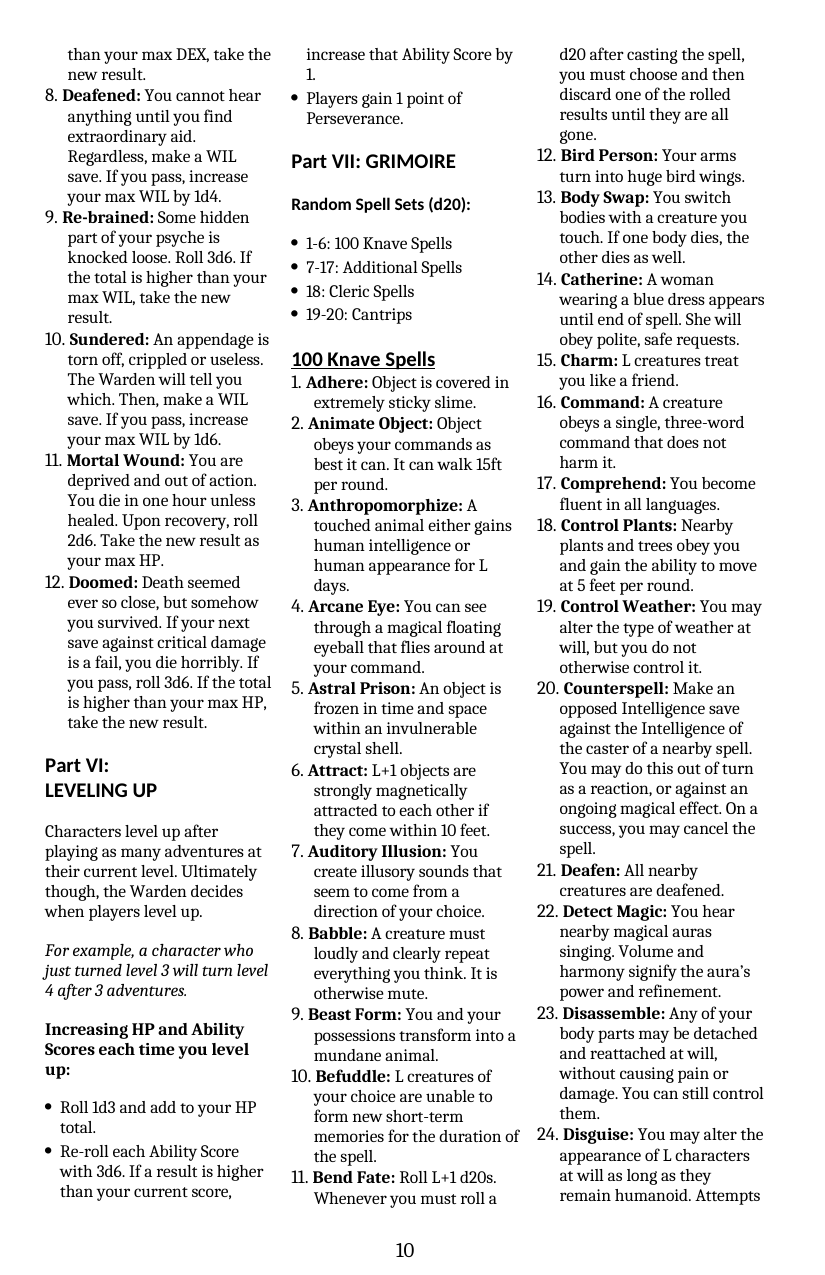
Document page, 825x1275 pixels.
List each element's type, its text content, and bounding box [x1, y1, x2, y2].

list 7-17: Additional Spells [291, 258, 519, 278]
list Disassemble: Any of your body parts may be detached and reattached at will, without causing pain or damage. You can still control them. [537, 1002, 765, 1124]
list Control Plants: Nearby plants and trees obey you and gain the ability to move at 5 feet per round. [537, 514, 765, 596]
text For example, a character who just turned level 3 will turn level 4 after 3 adventures. [45, 941, 273, 1001]
list Counterspell: Make an opposed Intelligence save against the Intelligence of the caster of a nearby spell. You may do this out of turn as a reaction, or against an ongoing magical effect. On a success, you may cancel the spell. [537, 677, 765, 859]
list Body Swap: You switch bodies with a creature you touch. If one body dies, the other dies as well. [537, 187, 765, 268]
list Deafened: You cannot hear anything until you find extraordinary aid. Regardless, make a WIL save. If you pass, increase your max WIL by 1d4. [45, 85, 273, 207]
list Deafen: All nearby creatures are deafened. [537, 859, 765, 901]
text Characters level up after playing as many adventures at their current level. Ultimately though, the Warden decides when players level up. [45, 822, 273, 922]
list Comprehend: You become fluent in all languages. [537, 473, 765, 514]
list increase that Ability Score by 1. [291, 45, 519, 85]
list Befuddle: L creatures of your choice are unable to form new short-term memories for the duration of the spell. [291, 1065, 519, 1167]
list Charm: L creatures treat you like a friend. [537, 350, 765, 391]
list Babble: A creature must loudly and clearly repeat everything you think. It is otherwise mute. [291, 922, 519, 1004]
list Bird Person: Your arms turn into huge bird wings. [537, 145, 765, 187]
list Attract: L+1 objects are strongly magnetically attracted to each other if they come within 10 feet. [291, 759, 519, 841]
list Bend Fate: Roll L+1 d20s. Whenever you must roll a [291, 1167, 519, 1208]
list Control Weather: You may alter the type of weather at will, but you do not otherwise control it. [537, 596, 765, 677]
list d20 after casting the spell, you must choose and then discard one of the rolled results until they are all gone. [537, 45, 765, 145]
list Disguise: You may alter the appearance of L characters at will as long as they remain humanoid. Attempts [537, 1124, 765, 1205]
list Sundered: An appendage is torn off, crippled or useless. The Warden will tell you which. Then, make a WIL save. If you pass, increase your max WIL by 1d6. [45, 328, 273, 450]
list Animate Object: Object obeys your commands as best it can. It can walk 15ft per round. [291, 413, 519, 494]
list Detect Magic: You hear nearby magical auras singing. Volume and harmony signify the aura’s power and refinement. [537, 901, 765, 1002]
list Re-brained: Some hidden part of your psyche is knocked loose. Roll 3d6. If the total is higher than your max WIL, take the new result. [45, 207, 273, 328]
list Command: A creature obeys a single, three-word command that does not harm it. [537, 391, 765, 473]
list 1-6: 100 Knave Spells [291, 234, 519, 254]
list Auditory Illusion: You create illusory sounds that seem to come from a direction of your choice. [291, 841, 519, 922]
list Catherine: A woman wearing a blue dress appears until end of spell. She will obey polite, safe requests. [537, 268, 765, 350]
subtitle Part VII: GRIMOIRE [291, 148, 519, 174]
list Re-roll each Ability Score with 3d6. If a result is higher than your current score, [45, 1142, 273, 1202]
list Beast Form: You and your possessions transform into a mundane animal. [291, 1004, 519, 1065]
subtitle 100 Knave Spells [291, 346, 519, 371]
subtitle Part VI: LEVELING UP [45, 752, 273, 803]
subtitle Random Spell Sets (d20): [291, 193, 519, 214]
list Astral Prison: An object is frozen in time and space within an invulnerable crystal shell. [291, 678, 519, 759]
list than your max DEX, take the new result. [45, 45, 273, 85]
list Anthropomorphize: A touched animal either gains human intelligence or human appearance for L days. [291, 494, 519, 596]
list Roll 1d3 and add to your HP total. [45, 1098, 273, 1138]
list Adhere: Object is covered in extremely sticky slime. [291, 371, 519, 413]
list Players gain 1 point of Perseverance. [291, 89, 519, 129]
list 18: Cleric Spells [291, 281, 519, 301]
list Doomed: Death seemed ever so close, but somehow you survived. If your next save against critical damage is a fail, you die horribly. If you pass, roll 3d6. If the total is higher than your max HP, take the new result. [45, 571, 273, 733]
list Arcane Eye: You can see through a magical floating eyeball that flies around at your command. [291, 596, 519, 678]
list 19-20: Cantrips [291, 305, 519, 325]
list Mortal Wound: You are deprived and out of action. You die in one hour unless healed. Upon recovery, roll 2d6. Take the new result as your max HP. [45, 450, 273, 571]
text Increasing HP and Ability Scores each time you level up: [45, 1019, 273, 1079]
